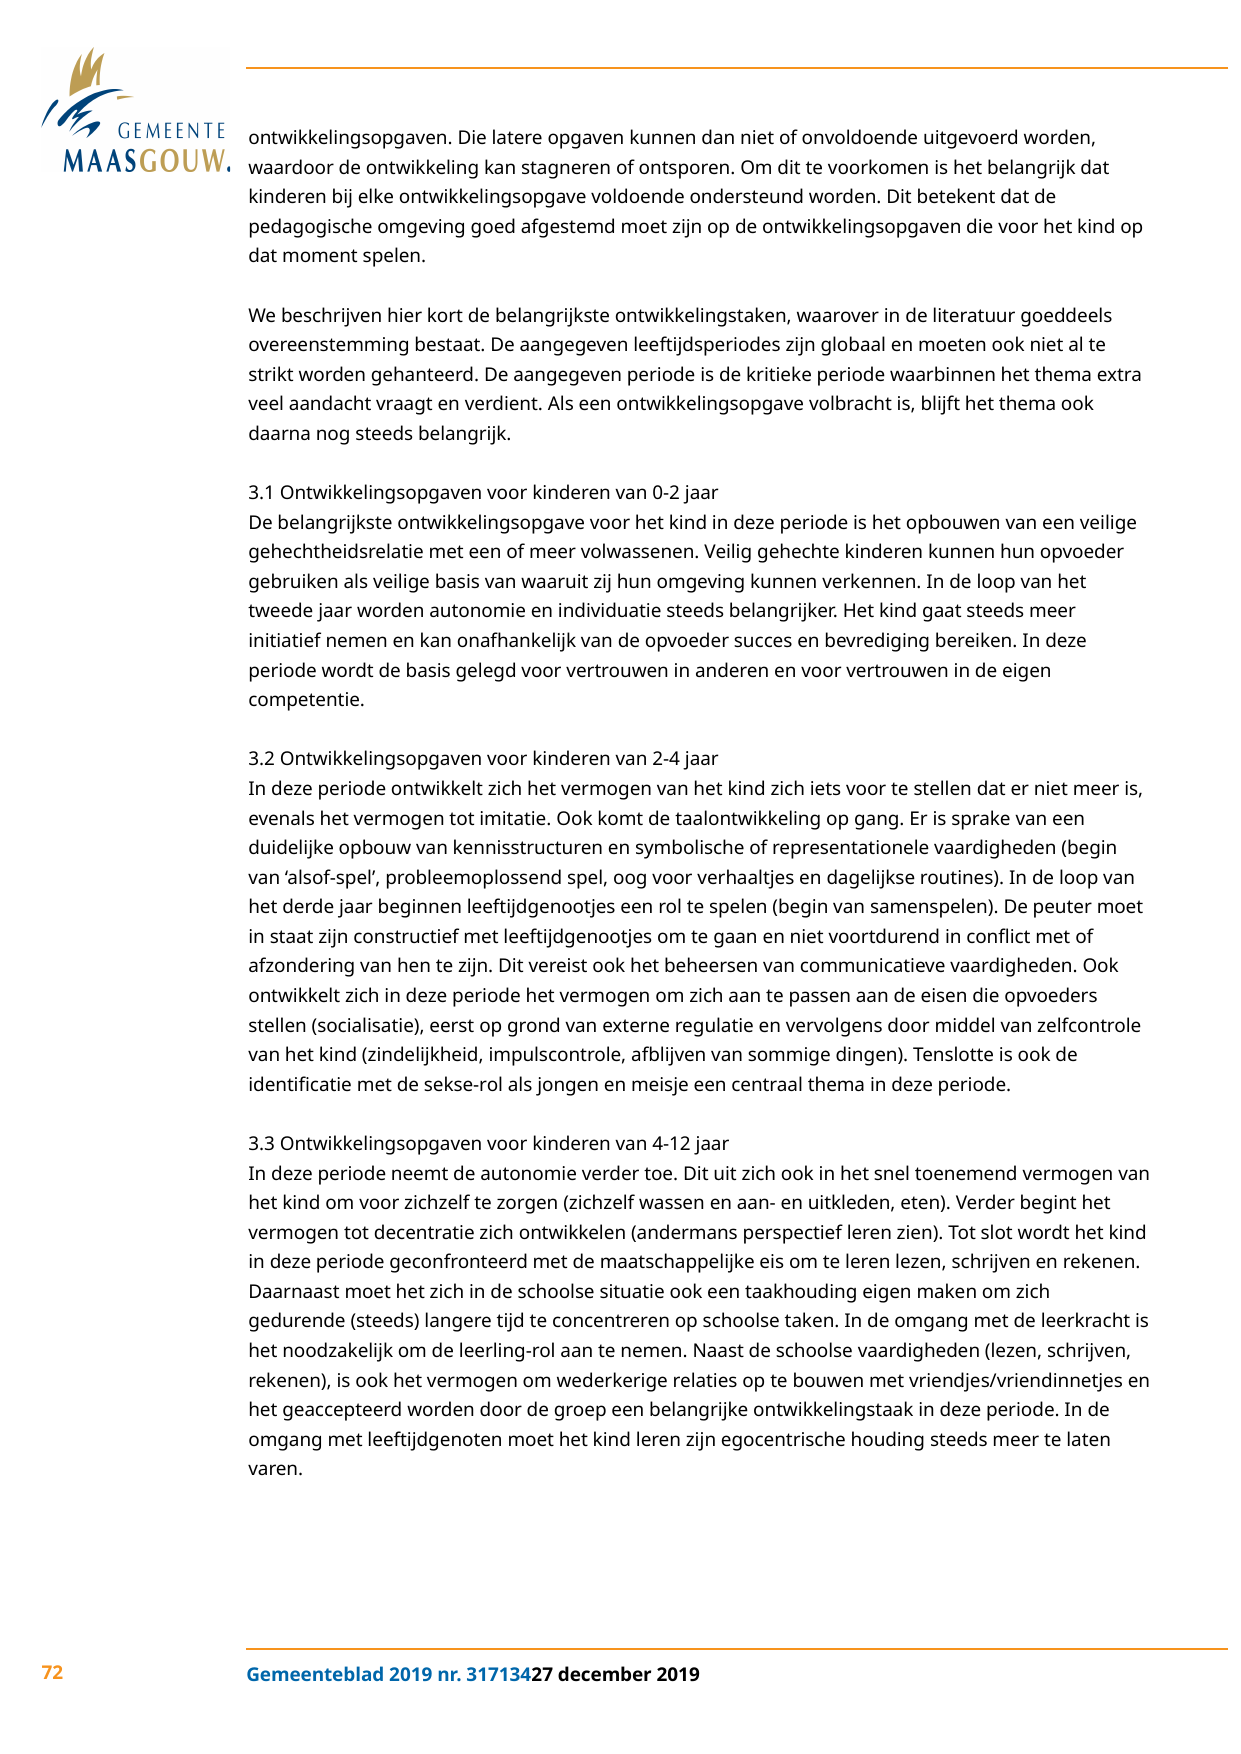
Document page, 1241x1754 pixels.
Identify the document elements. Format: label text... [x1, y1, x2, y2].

text 3.2 Ontwikkelingsopgaven voor kinderen van 2-4 jaar [248, 746, 1152, 771]
text In deze periode neemt de autonomie verder toe. Dit uit zich ook in het snel toenemend vermogen van het kind om voor zichzelf te zorgen (zichzelf wassen en aan- en uitkleden, eten). Verder begint het vermogen tot decentratie zich ontwikkelen (andermans perspectief leren zien). Tot slot wordt het kind in deze periode geconfronteerd met de maatschappelijke eis om te leren lezen, schrijven en rekenen. Daarnaast moet het zich in de schoolse situatie ook een taakhouding eigen maken om zich gedurende (steeds) langere tijd te concentreren op schoolse taken. In de omgang met de leerkracht is het noodzakelijk om de leerling-rol aan te nemen. Naast de schoolse vaardigheden (lezen, schrijven, rekenen), is ook het vermogen om wederkerige relaties op te bouwen met vriendjes/vriendinnetjes en het geaccepteerd worden door de groep een belangrijke ontwikkelingstaak in deze periode. In de omgang met leeftijdgenoten moet het kind leren zijn egocentrische houding steeds meer te laten varen. [248, 1160, 1152, 1481]
text ontwikkelingsopgaven. Die latere opgaven kunnen dan niet of onvoldoende uitgevoerd worden, waardoor de ontwikkeling kan stagneren of ontsporen. Om dit te voorkomen is het belangrijk dat kinderen bij elke ontwikkelingsopgave voldoende ondersteund worden. Dit betekent dat de pedagogische omgeving goed afgestemd moet zijn op de ontwikkelingsopgaven die voor het kind op dat moment spelen. [248, 124, 1152, 268]
picture [41, 47, 231, 172]
text De belangrijkste ontwikkelingsopgave voor het kind in deze periode is het opbouwen van een veilige gehechtheidsrelatie met een of meer volwassenen. Veilig gehechte kinderen kunnen hun opvoeder gebruiken als veilige basis van waaruit zij hun omgeving kunnen verkennen. In de loop van het tweede jaar worden autonomie en individuatie steeds belangrijker. Het kind gaat steeds meer initiatief nemen en kan onafhankelijk van de opvoeder succes en bevrediging bereiken. In deze periode wordt de basis gelegd voor vertrouwen in anderen en voor vertrouwen in de eigen competentie. [248, 509, 1152, 712]
text 3.1 Ontwikkelingsopgaven voor kinderen van 0-2 jaar [248, 479, 1152, 505]
text We beschrijven hier kort de belangrijkste ontwikkelingstaken, waarover in de literatuur goeddeels overeenstemming bestaat. De aangegeven leeftijdsperiodes zijn globaal en moeten ook niet al te strikt worden gehanteerd. De aangegeven periode is de kritieke periode waarbinnen het thema extra veel aandacht vraagt en verdient. Als een ontwikkelingsopgave volbracht is, blijft het thema ook daarna nog steeds belangrijk. [248, 302, 1152, 446]
text 3.3 Ontwikkelingsopgaven voor kinderen van 4-12 jaar [248, 1130, 1152, 1156]
text In deze periode ontwikkelt zich het vermogen van het kind zich iets voor te stellen dat er niet meer is, evenals het vermogen tot imitatie. Ook komt de taalontwikkeling op gang. Er is sprake van een duidelijke opbouw van kennisstructuren en symbolische of representationele vaardigheden (begin van ‘alsof-spel’, probleemoplossend spel, oog voor verhaaltjes en dagelijkse routines). In de loop van het derde jaar beginnen leeftijdgenootjes een rol te spelen (begin van samenspelen). De peuter moet in staat zijn constructief met leeftijdgenootjes om te gaan en niet voortdurend in conflict met of afzondering van hen te zijn. Dit vereist ook het beheersen van communicatieve vaardigheden. Ook ontwikkelt zich in deze periode het vermogen om zich aan te passen aan de eisen die opvoeders stellen (socialisatie), eerst op grond van externe regulatie en vervolgens door middel van zelfcontrole van het kind (zindelijkheid, impulscontrole, afblijven van sommige dingen). Tenslotte is ook de identificatie met de sekse-rol als jongen en meisje een centraal thema in deze periode. [248, 775, 1152, 1097]
